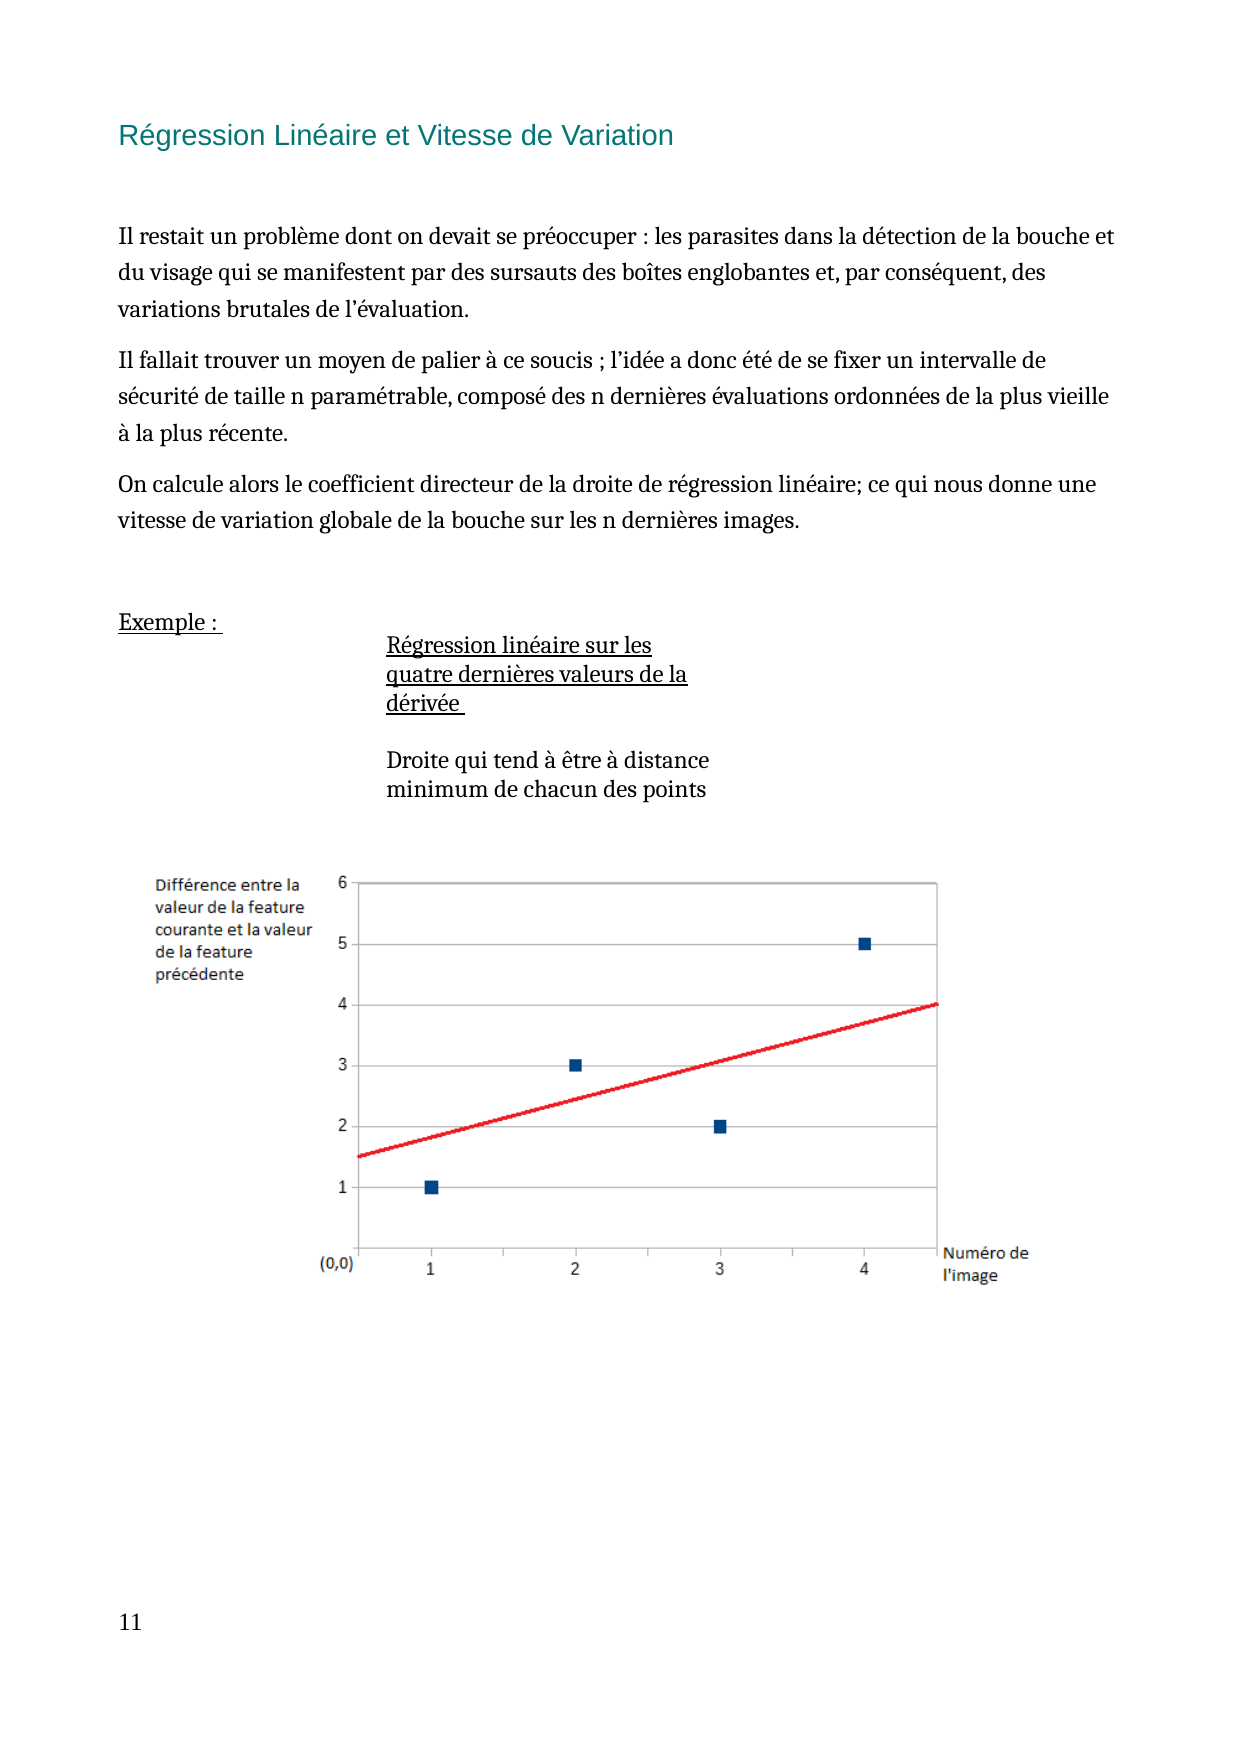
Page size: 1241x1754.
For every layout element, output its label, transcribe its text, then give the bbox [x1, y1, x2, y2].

text Il fallait trouver un moyen de palier à ce soucis ; l’idée a donc été de se fixer un intervalle de sécurité de taille n paramétrable, composé des n dernières évaluations ordonnées de la plus vieille à la plus récente. [118, 339, 1122, 448]
text Il restait un problème dont on devait se préoccuper : les parasites dans la détection de la bouche et du visage qui se manifestent par des sursauts des boîtes englobantes et, par conséquent, des variations brutales de l’évaluation. [118, 215, 1122, 324]
subtitle Régression Linéaire et Vitesse de Variation [118, 118, 1122, 152]
text On calcule alors le coefficient directeur de la droite de régression linéaire; ce qui nous donne une vitesse de variation globale de la bouche sur les n dernières images. [118, 463, 1122, 536]
picture [138, 867, 1101, 1291]
text Exemple : [118, 602, 1122, 638]
